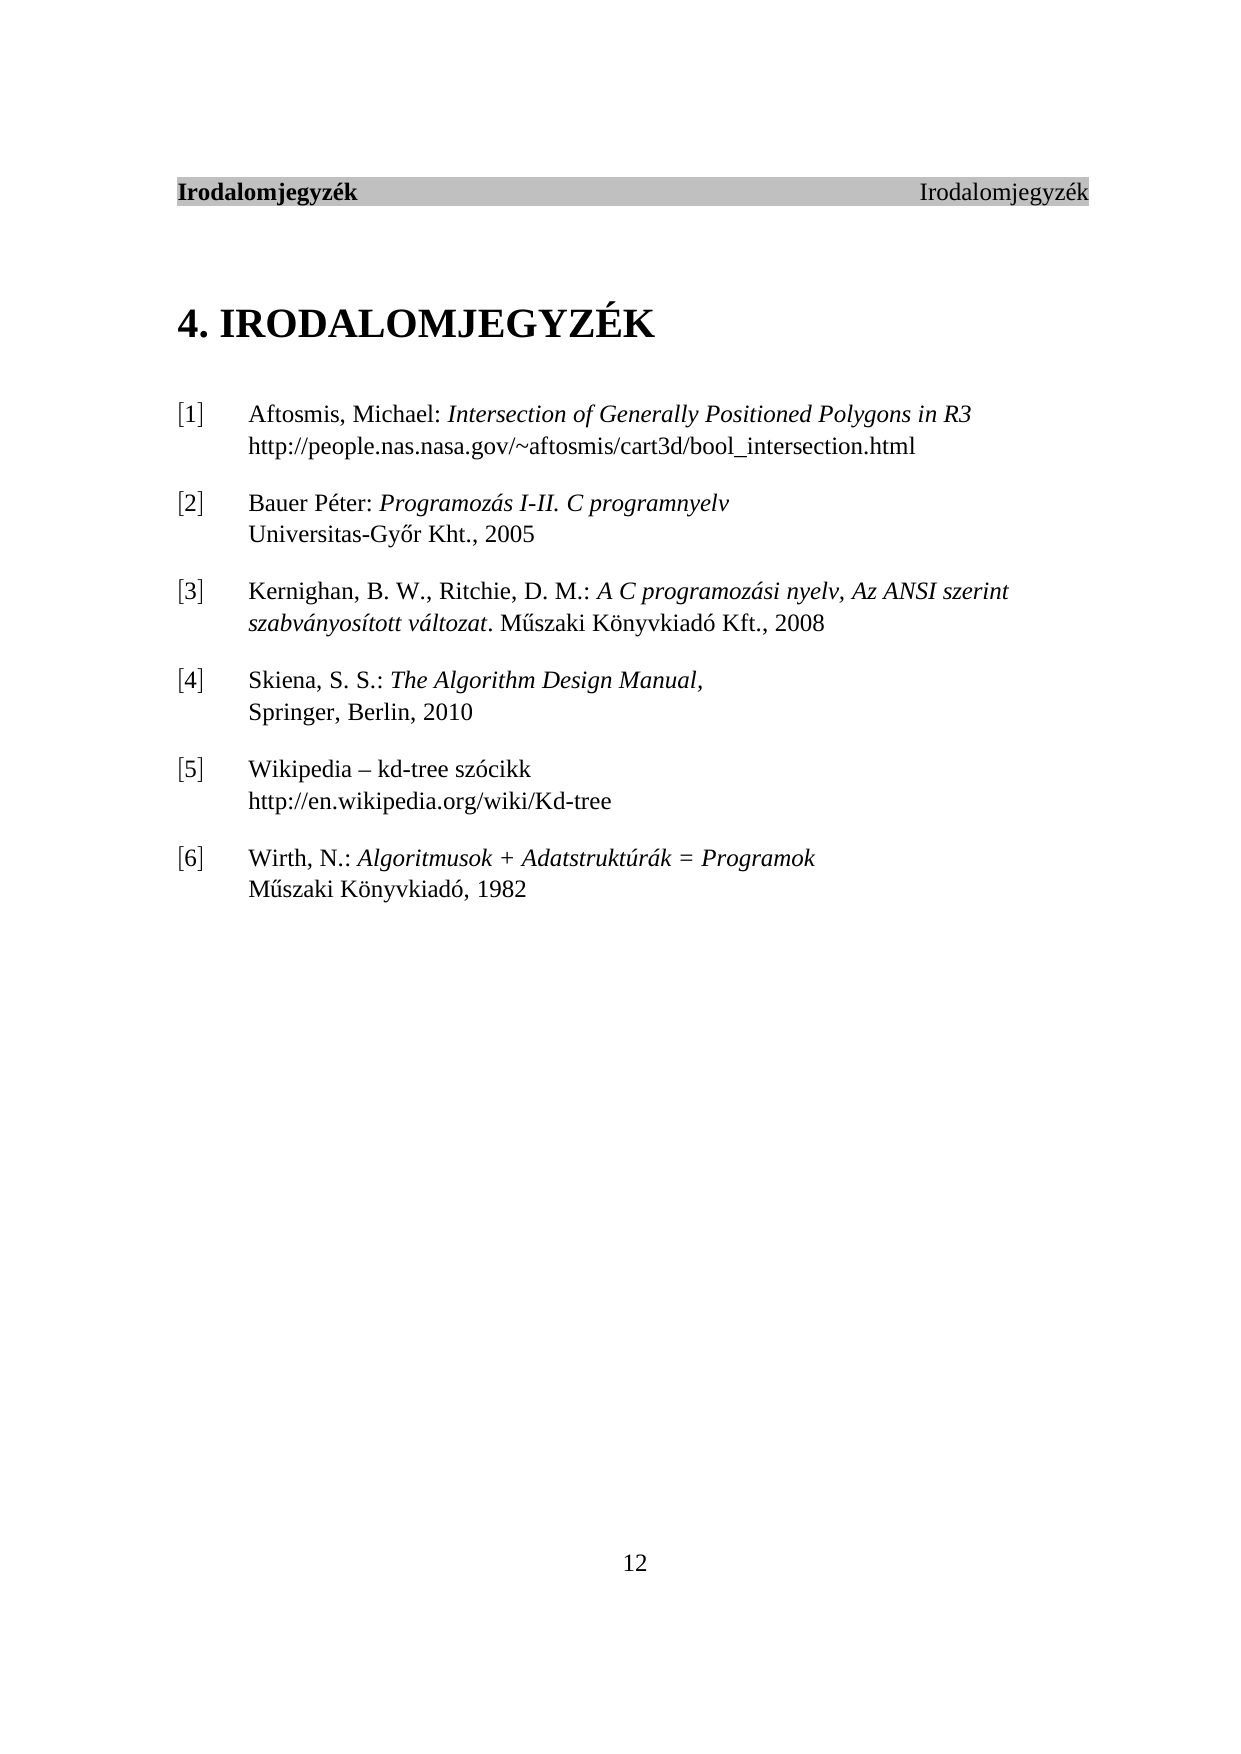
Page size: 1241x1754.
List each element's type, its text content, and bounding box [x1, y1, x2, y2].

list Kernighan, B. W., Ritchie, D. M.: A C programozási nyelv, Az ANSI szerint szabványosított változat. Műszaki Könyvkiadó Kft., 2008 [177, 576, 1093, 637]
list Wirth, N.: Algoritmusok + Adatstruktúrák = Programok Műszaki Könyvkiadó, 1982 [177, 842, 1093, 903]
list Aftosmis, Michael: Intersection of Generally Positioned Polygons in R3 http://people.nas.nasa.gov/~aftosmis/cart3d/bool_intersection.html [177, 399, 1093, 459]
list Skiena, S. S.: The Algorithm Design Manual, Springer, Berlin, 2010 [177, 665, 1093, 726]
subtitle Irodalomjegyzék [177, 298, 1093, 346]
list Wikipedia – kd-tree szócikk http://en.wikipedia.org/wiki/Kd-tree [177, 754, 1093, 814]
list Bauer Péter: Programozás I-II. C programnyelv Universitas-Győr Kht., 2005 [177, 487, 1093, 548]
